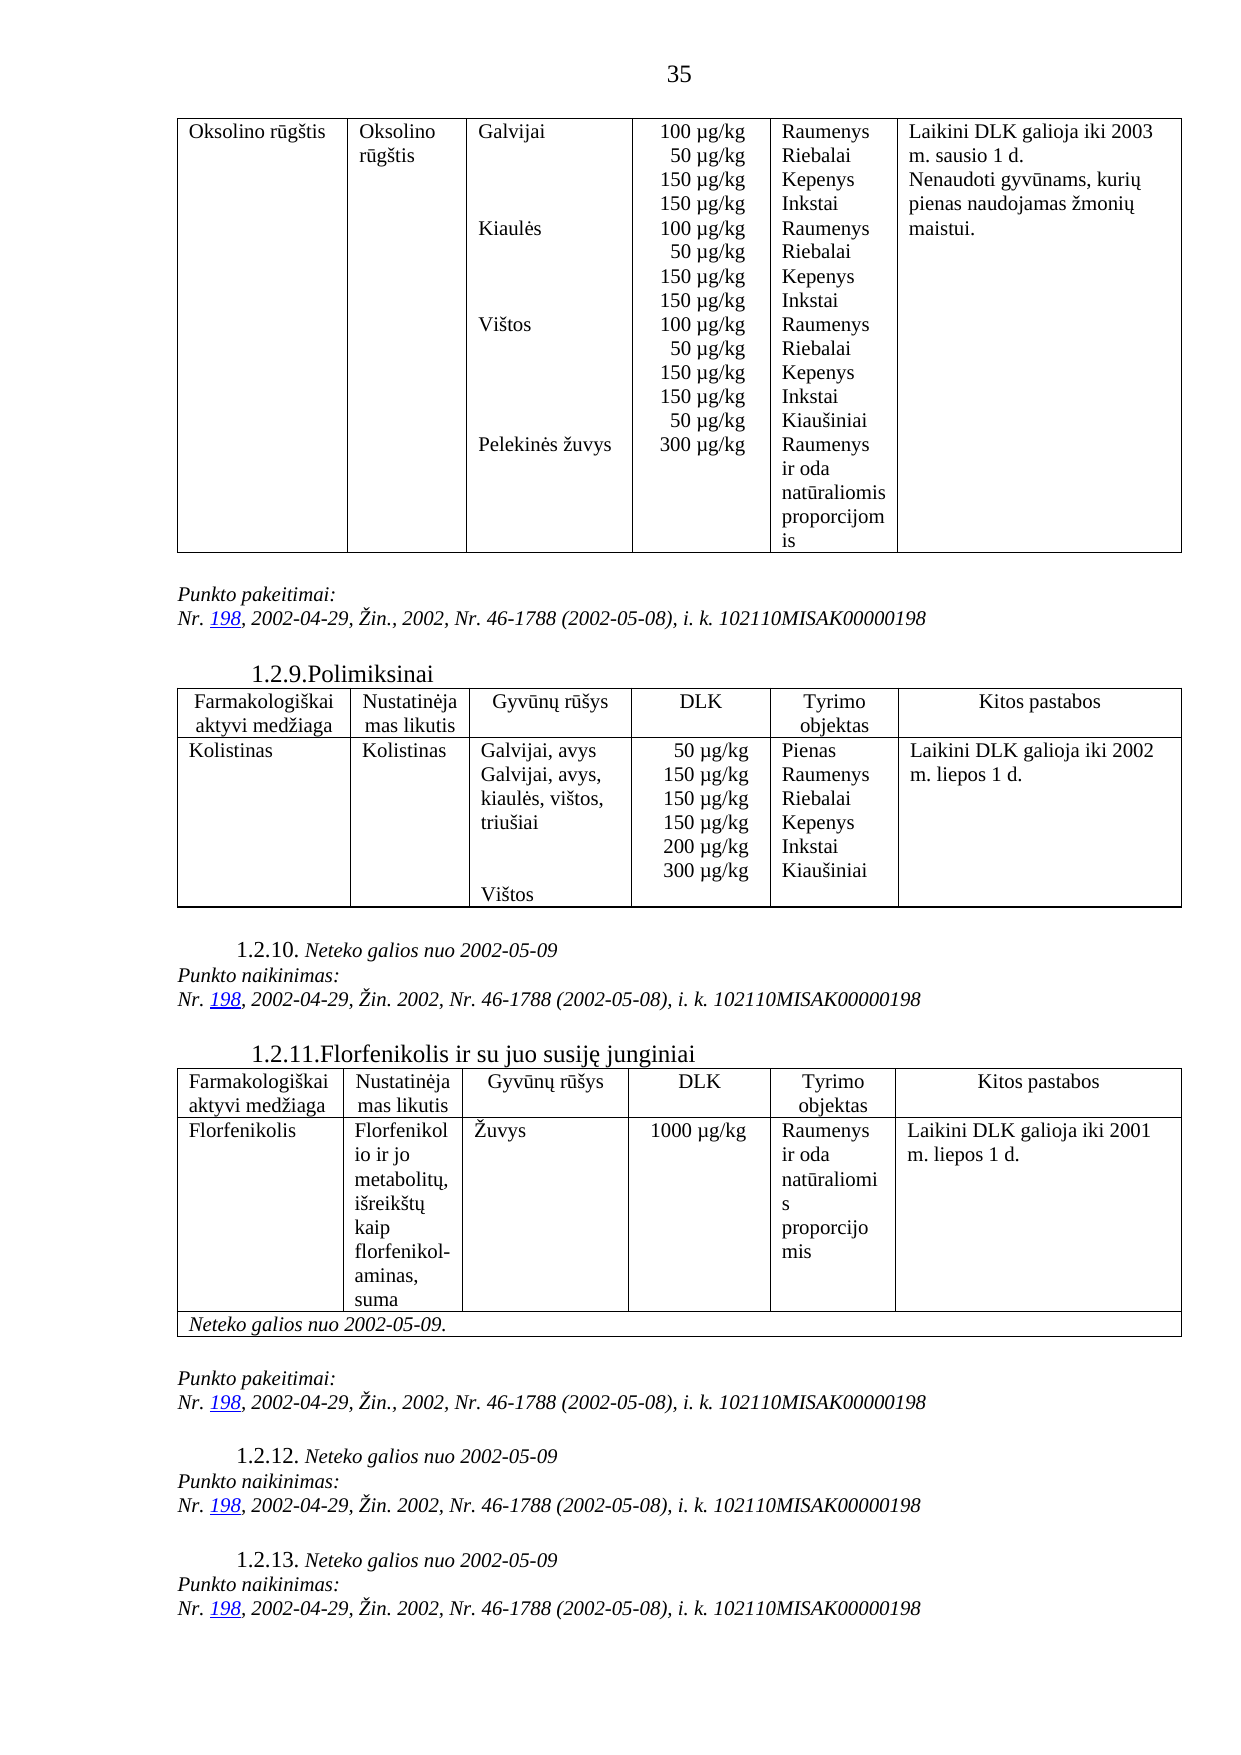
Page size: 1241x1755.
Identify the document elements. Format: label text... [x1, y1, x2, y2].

text Nr. 198, 2002-04-29, Žin. 2002, Nr. 46-1788 (2002-05-08), i. k. 102110MISAK00000198 [177, 1493, 1181, 1517]
table_cell Galvijai, avys Galvijai, avys, kiaulės, vištos, triušiai Vištos [470, 738, 631, 906]
table_header Farmakologiškai aktyvi medžiaga [178, 689, 350, 737]
table_cell Raumenys Riebalai Kepenys Inkstai Raumenys Riebalai Kepenys Inkstai Raumenys Riebalai Kepenys Inkstai Kiaušiniai Raumenys ir oda natūraliomis proporcijomis [771, 119, 897, 552]
table_cell Kolistinas [178, 738, 350, 906]
table_header Nustatinėjamas likutis [344, 1069, 462, 1117]
text Punkto pakeitimai: [177, 582, 1181, 606]
text 1.2.12. Neteko galios nuo 2002-05-09 [177, 1443, 1181, 1469]
table_header Tyrimo objektas [771, 1069, 895, 1117]
table_cell Florfenikolio ir jo metabolitų, išreikštų kaip florfenikol-aminas, suma [344, 1118, 462, 1311]
table_cell 1000 µg/kg [629, 1118, 770, 1311]
table_header Kitos pastabos [896, 1069, 1181, 1117]
table_cell Oksolino rūgštis [348, 119, 466, 552]
text Nr. 198, 2002-04-29, Žin. 2002, Nr. 46-1788 (2002-05-08), i. k. 102110MISAK00000198 [177, 1596, 1181, 1620]
table_header DLK [629, 1069, 770, 1117]
table_cell Raumenys ir oda natūraliomis proporcijomis [771, 1118, 895, 1311]
table_cell 100 µg/kg 50 µg/kg 150 µg/kg 150 µg/kg 100 µg/kg 50 µg/kg 150 µg/kg 150 µg/kg 100 µg/kg 50 µg/kg 150 µg/kg 150 µg/kg 50 µg/kg 300 µg/kg [633, 119, 770, 552]
table_cell Laikini DLK galioja iki 2001 m. liepos 1 d. [896, 1118, 1181, 1311]
text Punkto naikinimas: [177, 962, 1181, 987]
text Nr. 198, 2002-04-29, Žin., 2002, Nr. 46-1788 (2002-05-08), i. k. 102110MISAK00000198 [177, 606, 1181, 630]
table_cell Pienas Raumenys Riebalai Kepenys Inkstai Kiaušiniai [771, 738, 898, 906]
text Punkto naikinimas: [177, 1469, 1181, 1493]
text 1.2.11.Florfenikolis ir su juo susiję junginiai [177, 1039, 1181, 1068]
table_cell Laikini DLK galioja iki 2003 m. sausio 1 d. Nenaudoti gyvūnams, kurių pienas naudojamas žmonių maistui. [898, 119, 1181, 552]
text 1.2.9.Polimiksinai [177, 659, 1181, 688]
text Nr. 198, 2002-04-29, Žin., 2002, Nr. 46-1788 (2002-05-08), i. k. 102110MISAK00000198 [177, 1390, 1181, 1414]
table_cell Žuvys [463, 1118, 628, 1311]
table_header DLK [632, 689, 770, 737]
table_header Farmakologiškai aktyvi medžiaga [178, 1069, 343, 1117]
table_cell Laikini DLK galioja iki 2002 m. liepos 1 d. [899, 738, 1181, 906]
table_header Tyrimo objektas [771, 689, 898, 737]
table_header Kitos pastabos [899, 689, 1181, 737]
table_cell Neteko galios nuo 2002-05-09. [178, 1312, 1181, 1336]
table_cell Kolistinas [351, 738, 469, 906]
text Punkto pakeitimai: [177, 1366, 1181, 1390]
table_header Nustatinėjamas likutis [351, 689, 469, 737]
text Punkto naikinimas: [177, 1572, 1181, 1596]
text 1.2.10. Neteko galios nuo 2002-05-09 [177, 936, 1181, 962]
table_cell Florfenikolis [178, 1118, 343, 1311]
table_cell Oksolino rūgštis [178, 119, 347, 552]
text Nr. 198, 2002-04-29, Žin. 2002, Nr. 46-1788 (2002-05-08), i. k. 102110MISAK00000198 [177, 987, 1181, 1011]
table_cell Galvijai Kiaulės Vištos Pelekinės žuvys [467, 119, 632, 552]
table_cell 50 µg/kg 150 µg/kg 150 µg/kg 150 µg/kg 200 µg/kg 300 µg/kg [632, 738, 770, 906]
text 1.2.13. Neteko galios nuo 2002-05-09 [177, 1546, 1181, 1572]
table_header Gyvūnų rūšys [463, 1069, 628, 1117]
table_header Gyvūnų rūšys [470, 689, 631, 737]
